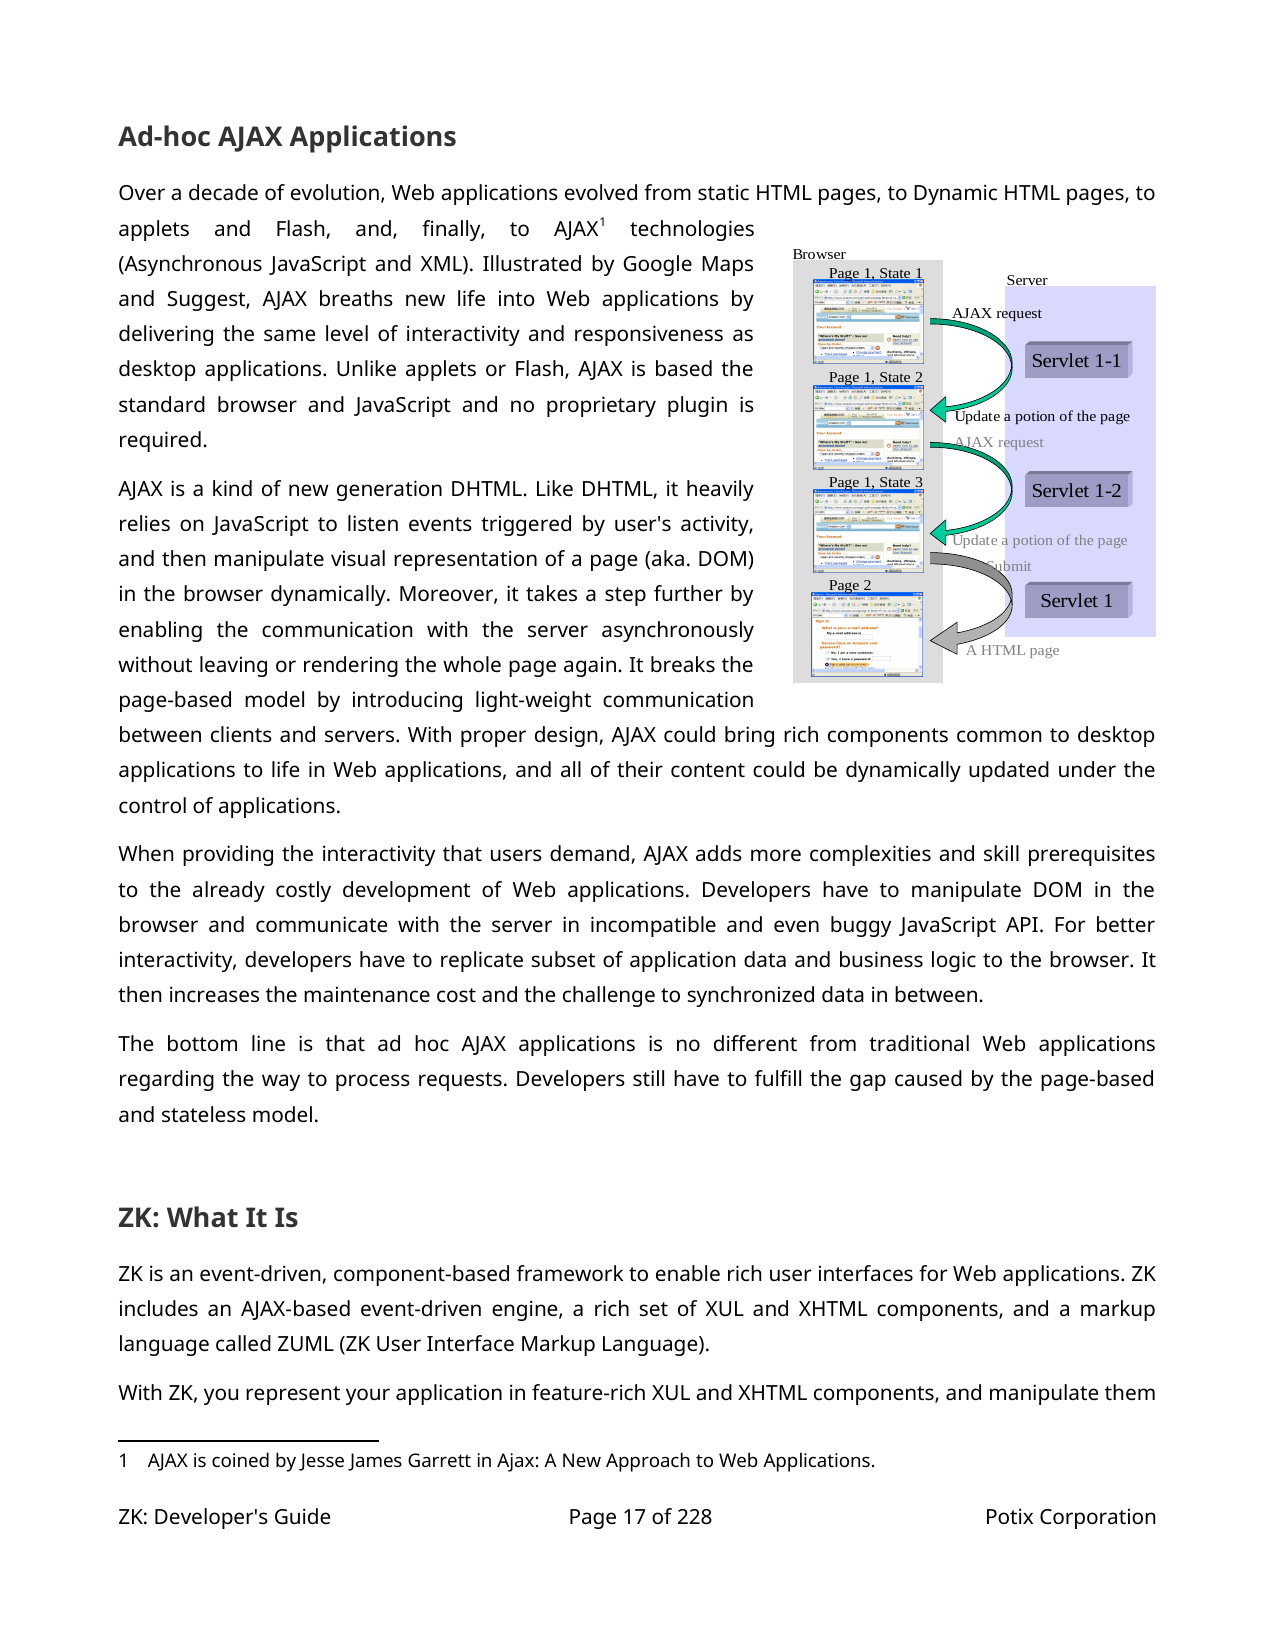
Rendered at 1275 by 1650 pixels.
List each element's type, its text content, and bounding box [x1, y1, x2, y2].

text AJAX is coined by Jesse James Garrett in Ajax: A New Approach to Web Applications. [118, 1447, 1157, 1473]
subtitle Ad-hoc AJAX Applications [118, 118, 1157, 155]
subtitle ZK: What It Is [118, 1199, 1157, 1236]
text The bottom line is that ad hoc AJAX applications is no different from traditional Web applications regarding the way to process requests. Developers still have to fulfill the gap caused by the page-based and stateless model. [118, 1029, 1157, 1128]
text ZK is an event-driven, component-based framework to enable rich user interfaces for Web applications. ZK includes an AJAX-based event-driven engine, a rich set of XUL and XHTML components, and a markup language called ZUML (ZK User Interface Markup Language). [118, 1259, 1157, 1358]
text Over a decade of evolution, Web applications evolved from static HTML pages, to Dynamic HTML pages, to applets and Flash, and, finally, to AJAX technologies (Asynchronous JavaScript and XML). Illustrated by Google Maps and Suggest, AJAX breaths new life into Web applications by delivering the same level of interactivity and responsiveness as desktop applications. Unlike applets or Flash, AJAX is based the standard browser and JavaScript and no proprietary plugin is required. [118, 178, 1157, 453]
text When providing the interactivity that users demand, AJAX adds more complexities and skill prerequisites to the already costly development of Web applications. Developers have to manipulate DOM in the browser and communicate with the server in incompatible and even buggy JavaScript API. For better interactivity, developers have to replicate subset of application data and business logic to the browser. It then increases the maintenance cost and the challenge to synchronized data in between. [118, 839, 1157, 1009]
text With ZK, you represent your application in feature-rich XUL and XHTML components, and manipulate them [118, 1378, 1157, 1407]
text AJAX is a kind of new generation DHTML. Like DHTML, it heavily relies on JavaScript to listen events triggered by user's activity, and then manipulate visual representation of a page (aka. DOM) in the browser dynamically. Moreover, it takes a step further by enabling the communication with the server asynchronously without leaving or rendering the whole page again. It breaks the page-based model by introducing light-weight communication between clients and servers. With proper design, AJAX could bring rich components common to desktop applications to life in Web applications, and all of their content could be dynamically updated under the control of applications. [118, 474, 1157, 819]
